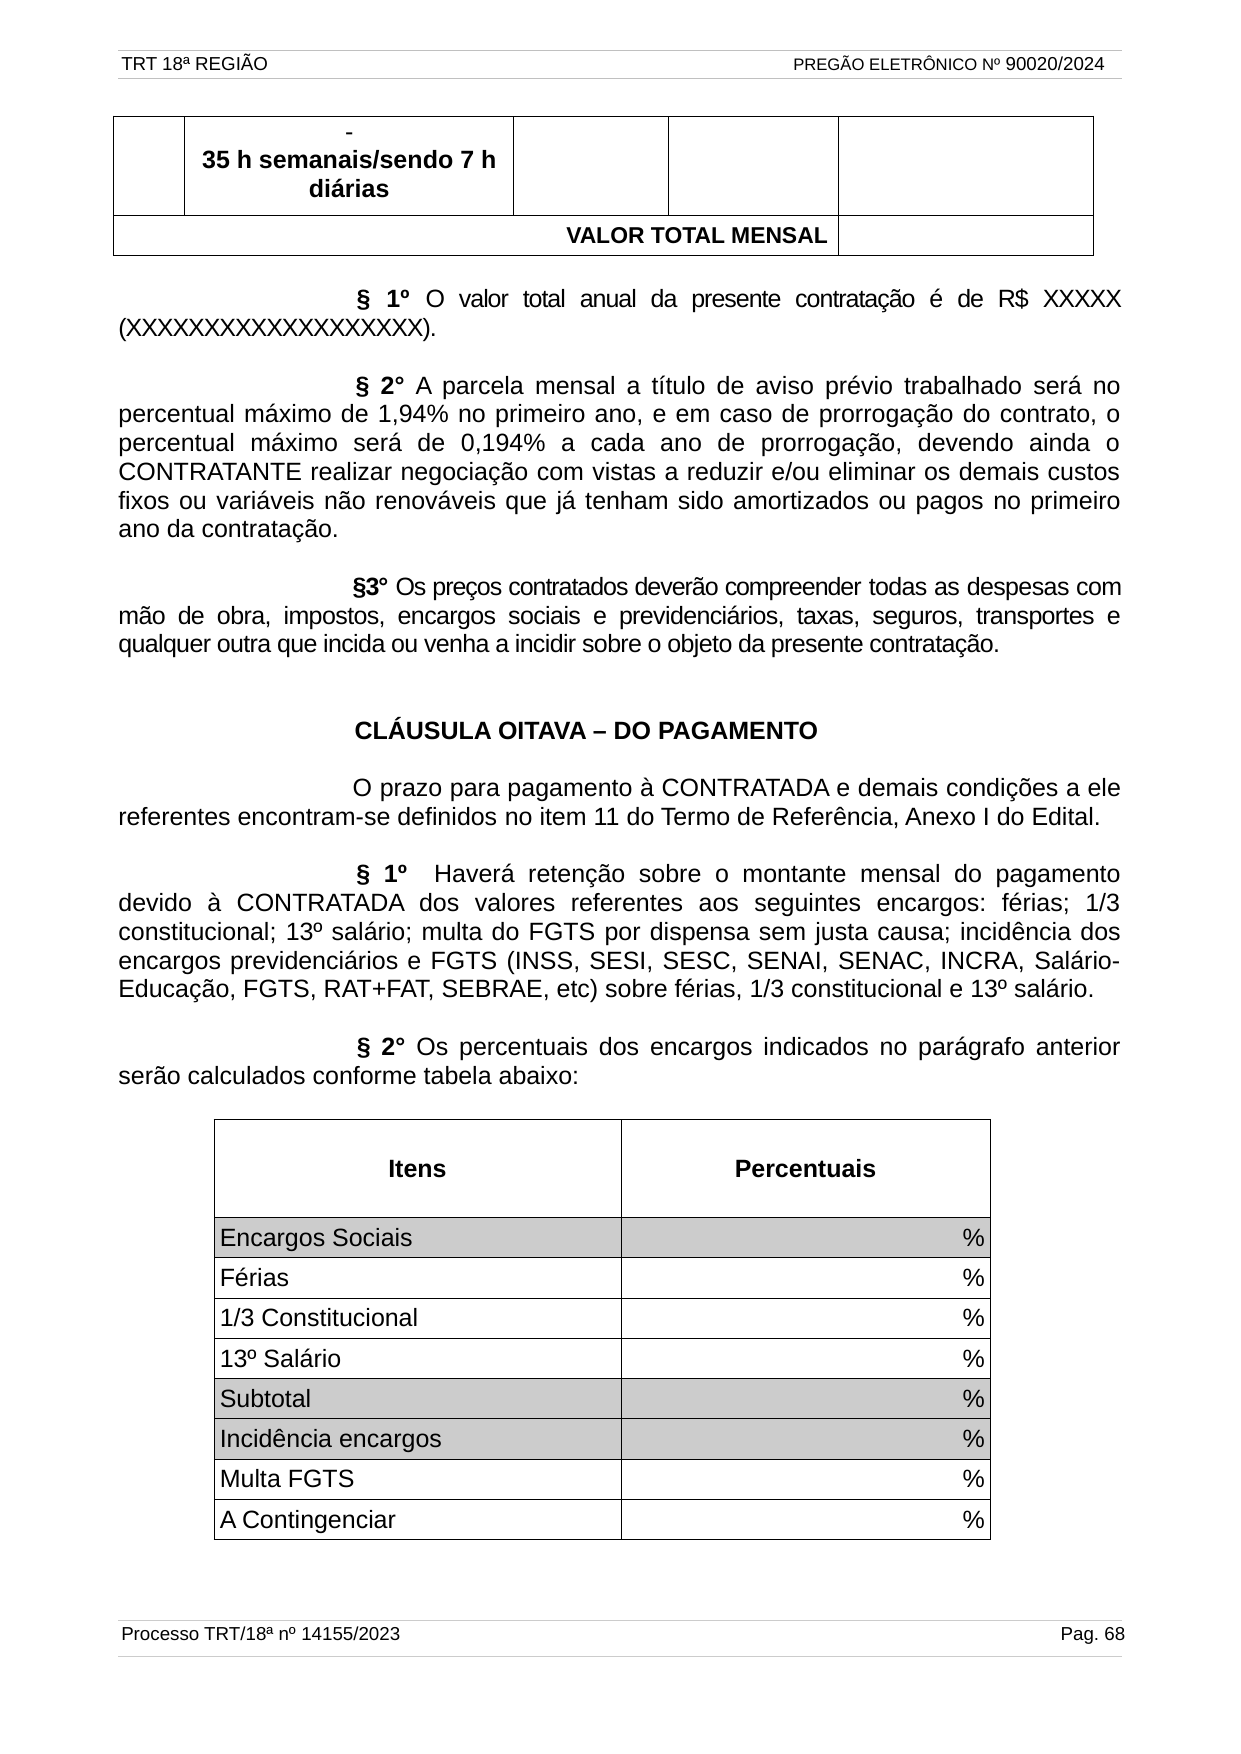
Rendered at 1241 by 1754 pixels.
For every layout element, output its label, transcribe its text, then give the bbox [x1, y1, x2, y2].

table_cell [114, 117, 184, 215]
table_cell [839, 216, 1093, 255]
table_cell % [622, 1419, 990, 1459]
table_cell Férias [215, 1258, 621, 1297]
text CLÁUSULA OITAVA – DO PAGAMENTO [118, 716, 1122, 744]
text § 2° A parcela mensal a título de aviso prévio trabalhado será no percentual máximo de 1,94% no primeiro ano, e em caso de prorrogação do contrato, o percentual máximo será de 0,194% a cada ano de prorrogação, devendo ainda o CONTRATANTE realizar negociação com vistas a reduzir e/ou eliminar os demais custos fixos ou variáveis não renováveis que já tenham sido amortizados ou pagos no primeiro ano da contratação. [118, 371, 1122, 543]
text O prazo para pagamento à CONTRATADA e demais condições a ele referentes encontram-se definidos no item 11 do Termo de Referência, Anexo I do Edital. [118, 773, 1122, 831]
text § 2° Os percentuais dos encargos indicados no parágrafo anterior serão calculados conforme tabela abaixo: [118, 1032, 1122, 1089]
table_header Itens [215, 1120, 621, 1217]
table_cell % [622, 1500, 990, 1539]
table_cell VALOR TOTAL MENSAL [114, 216, 838, 255]
table_cell % [622, 1218, 990, 1257]
table_cell 1/3 Constitucional [215, 1299, 621, 1338]
text §3° Os preços contratados deverão compreender todas as despesas com mão de obra, impostos, encargos sociais e previdenciários, taxas, seguros, transportes e qualquer outra que incida ou venha a incidir sobre o objeto da presente contratação. [118, 572, 1122, 658]
table_cell 13º Salário [215, 1339, 621, 1378]
table_cell % [622, 1460, 990, 1499]
table_cell Incidência encargos [215, 1419, 621, 1459]
table_header Percentuais [622, 1120, 990, 1217]
table_cell Subtotal [215, 1379, 621, 1418]
table_cell - 35 h semanais/sendo 7 h diárias [185, 117, 513, 215]
table_cell Multa FGTS [215, 1460, 621, 1499]
table_cell Encargos Sociais [215, 1218, 621, 1257]
text § 1º O valor total anual da presente contratação é de R$ XXXXX (XXXXXXXXXXXXXXXXXXX). [118, 284, 1122, 342]
table_cell A Contingenciar [215, 1500, 621, 1539]
table_cell % [622, 1258, 990, 1297]
table_cell [514, 117, 668, 215]
text § 1º Haverá retenção sobre o montante mensal do pagamento devido à CONTRATADA dos valores referentes aos seguintes encargos: férias; 1/3 constitucional; 13º salário; multa do FGTS por dispensa sem justa causa; incidência dos encargos previdenciários e FGTS (INSS, SESI, SESC, SENAI, SENAC, INCRA, Salário-Educação, FGTS, RAT+FAT, SEBRAE, etc) sobre férias, 1/3 constitucional e 13º salário. [118, 859, 1122, 1003]
table_cell % [622, 1339, 990, 1378]
table_cell [839, 117, 1093, 215]
table_cell [669, 117, 838, 215]
table_cell % [622, 1299, 990, 1338]
table_cell % [622, 1379, 990, 1418]
